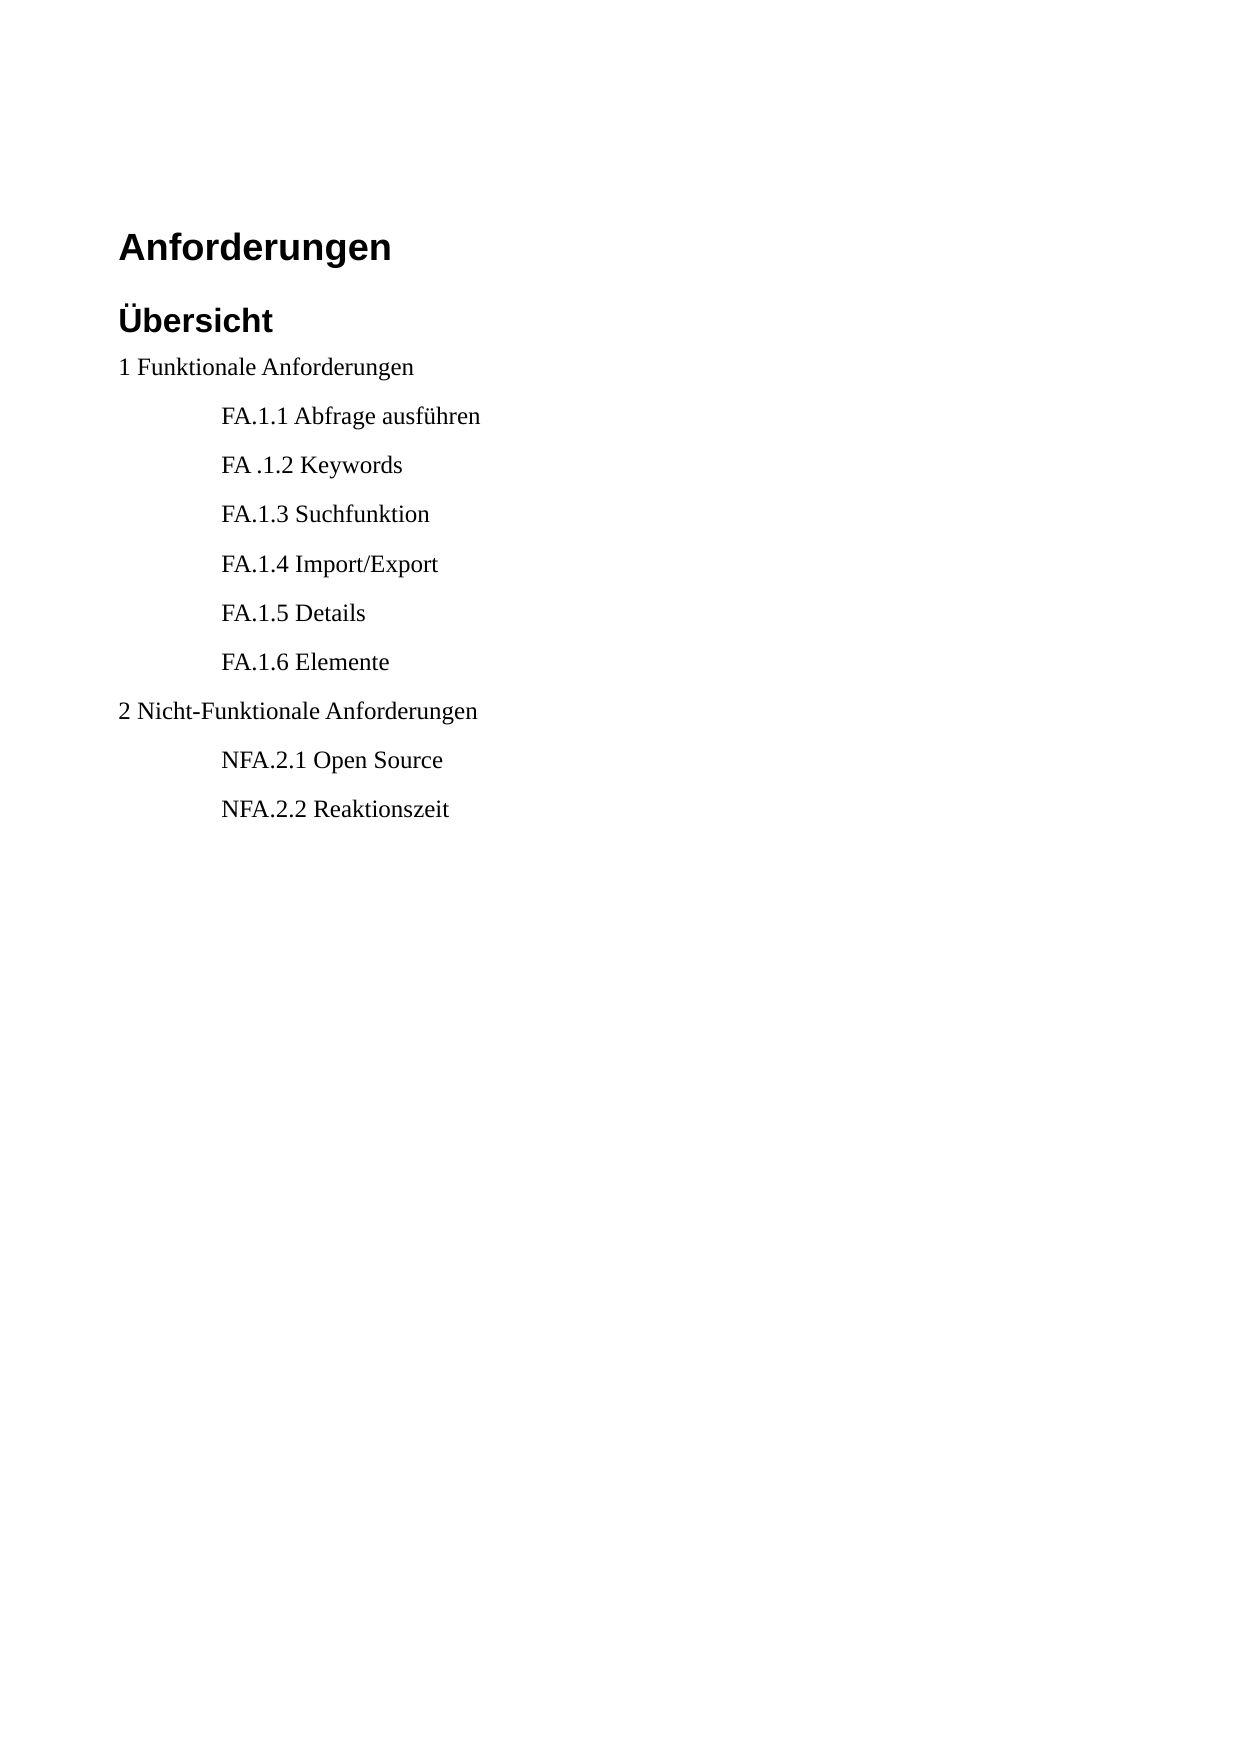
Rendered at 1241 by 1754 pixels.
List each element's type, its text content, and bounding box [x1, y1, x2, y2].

text FA.1.5 Details [118, 598, 1122, 626]
text FA .1.2 Keywords [118, 451, 1122, 479]
text FA.1.6 Elemente [118, 647, 1122, 676]
subtitle Übersicht [118, 301, 1122, 340]
text 2 Nicht-Funktionale Anforderungen [118, 696, 1122, 724]
text FA.1.4 Import/Export [118, 549, 1122, 577]
subtitle Anforderungen [118, 224, 1122, 268]
text FA.1.3 Suchfunktion [118, 499, 1122, 528]
text FA.1.1 Abfrage ausführen [118, 401, 1122, 430]
text NFA.2.2 Reaktionszeit [118, 794, 1122, 823]
text NFA.2.1 Open Source [118, 745, 1122, 774]
text 1 Funktionale Anforderungen [118, 352, 1122, 381]
